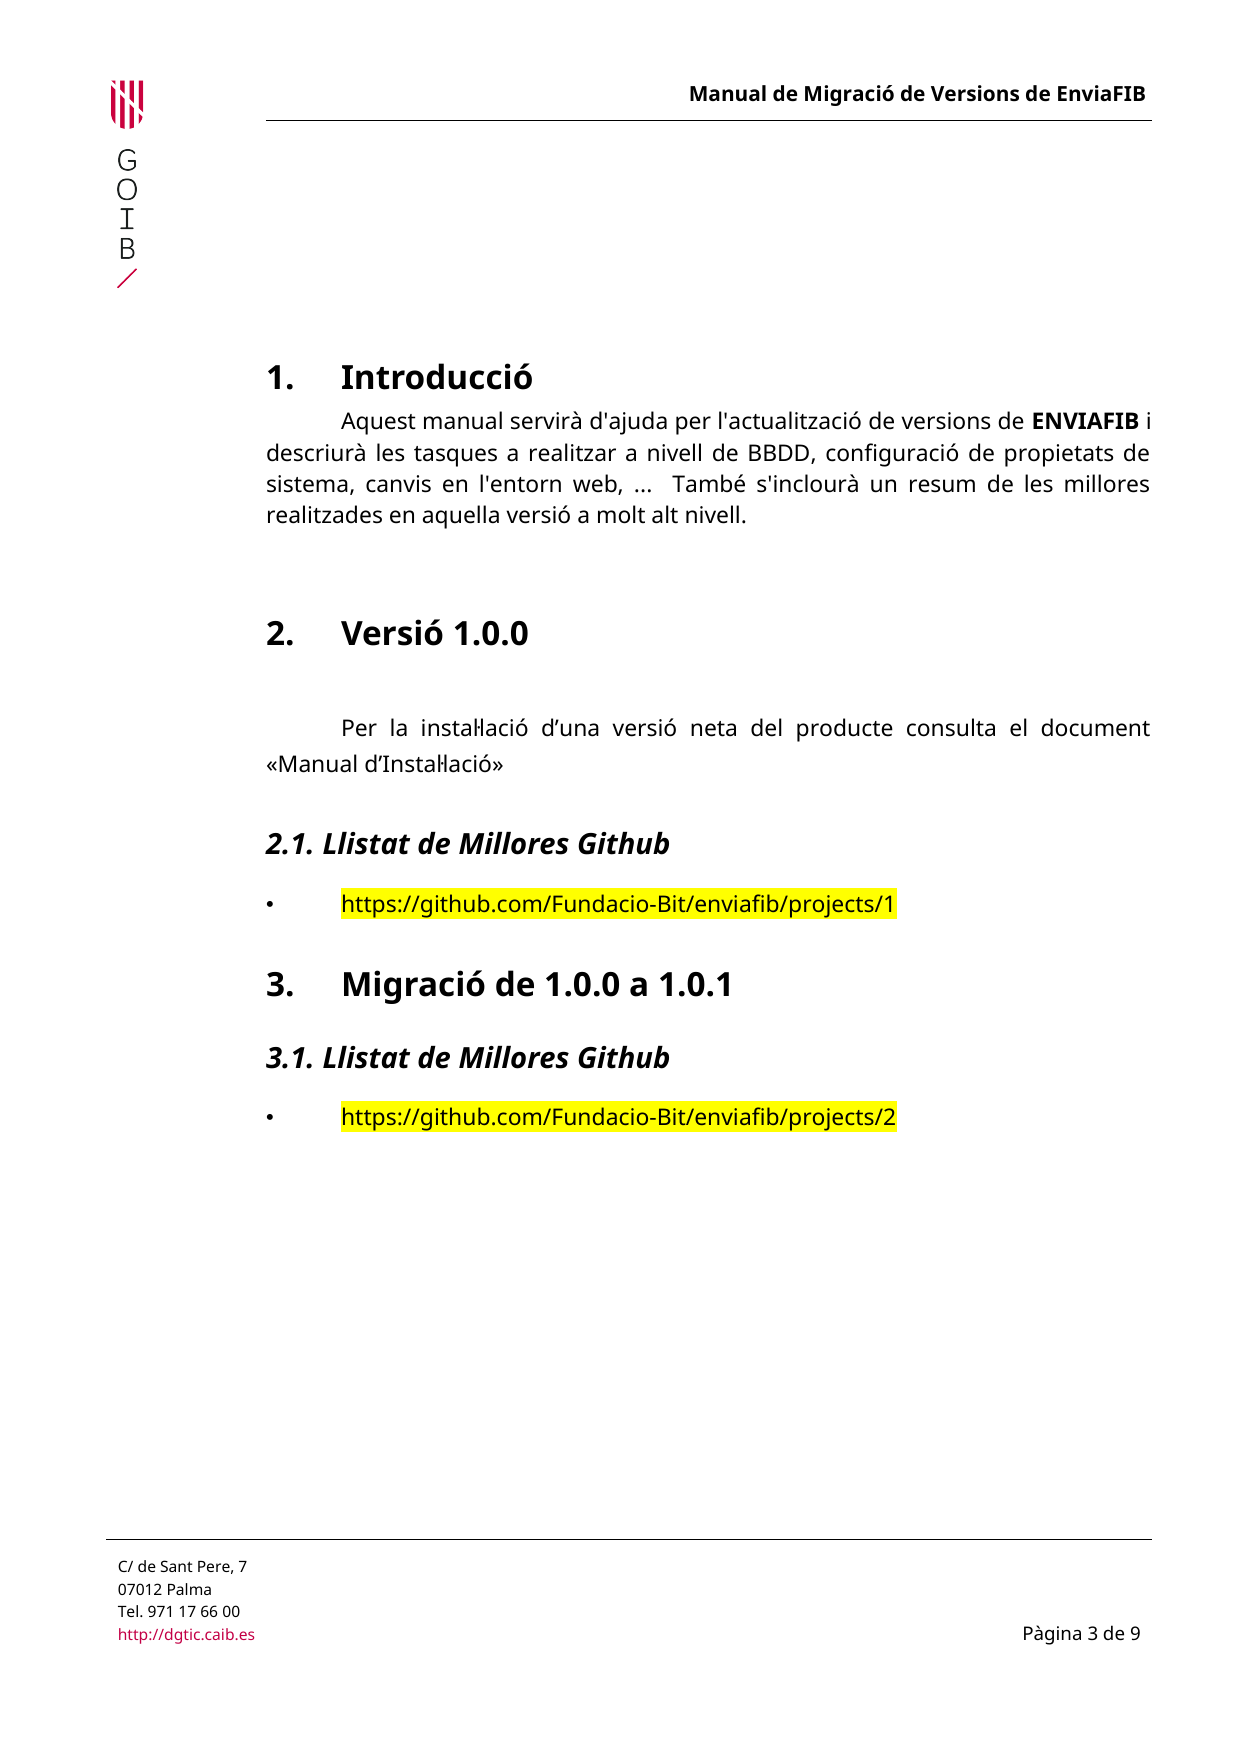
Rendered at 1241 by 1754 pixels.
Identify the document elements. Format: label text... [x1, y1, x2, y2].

list https://github.com/Fundacio-Bit/enviafib/projects/1 [266, 888, 1152, 919]
subtitle Migració de 1.0.0 a 1.0.1 [266, 960, 1152, 1006]
text Per la instal·lació d’una versió neta del producte consulta el document «Manual d’Instal·lació» [266, 712, 1152, 779]
picture [82, 57, 172, 319]
subtitle Llistat de Millores Github [266, 1037, 1152, 1077]
list https://github.com/Fundacio-Bit/enviafib/projects/2 [266, 1101, 1152, 1132]
subtitle Versió 1.0.0 [266, 610, 1152, 655]
subtitle Llistat de Millores Github [266, 824, 1152, 863]
text Aquest manual servirà d'ajuda per l'actualització de versions de ENVIAFIB i descriurà les tasques a realitzar a nivell de BBDD, configuració de propietats de sistema, canvis en l'entorn web, ... També s'inclourà un resum de les millores realitzades en aquella versió a molt alt nivell. [266, 405, 1152, 530]
subtitle Introducció [266, 353, 1152, 399]
